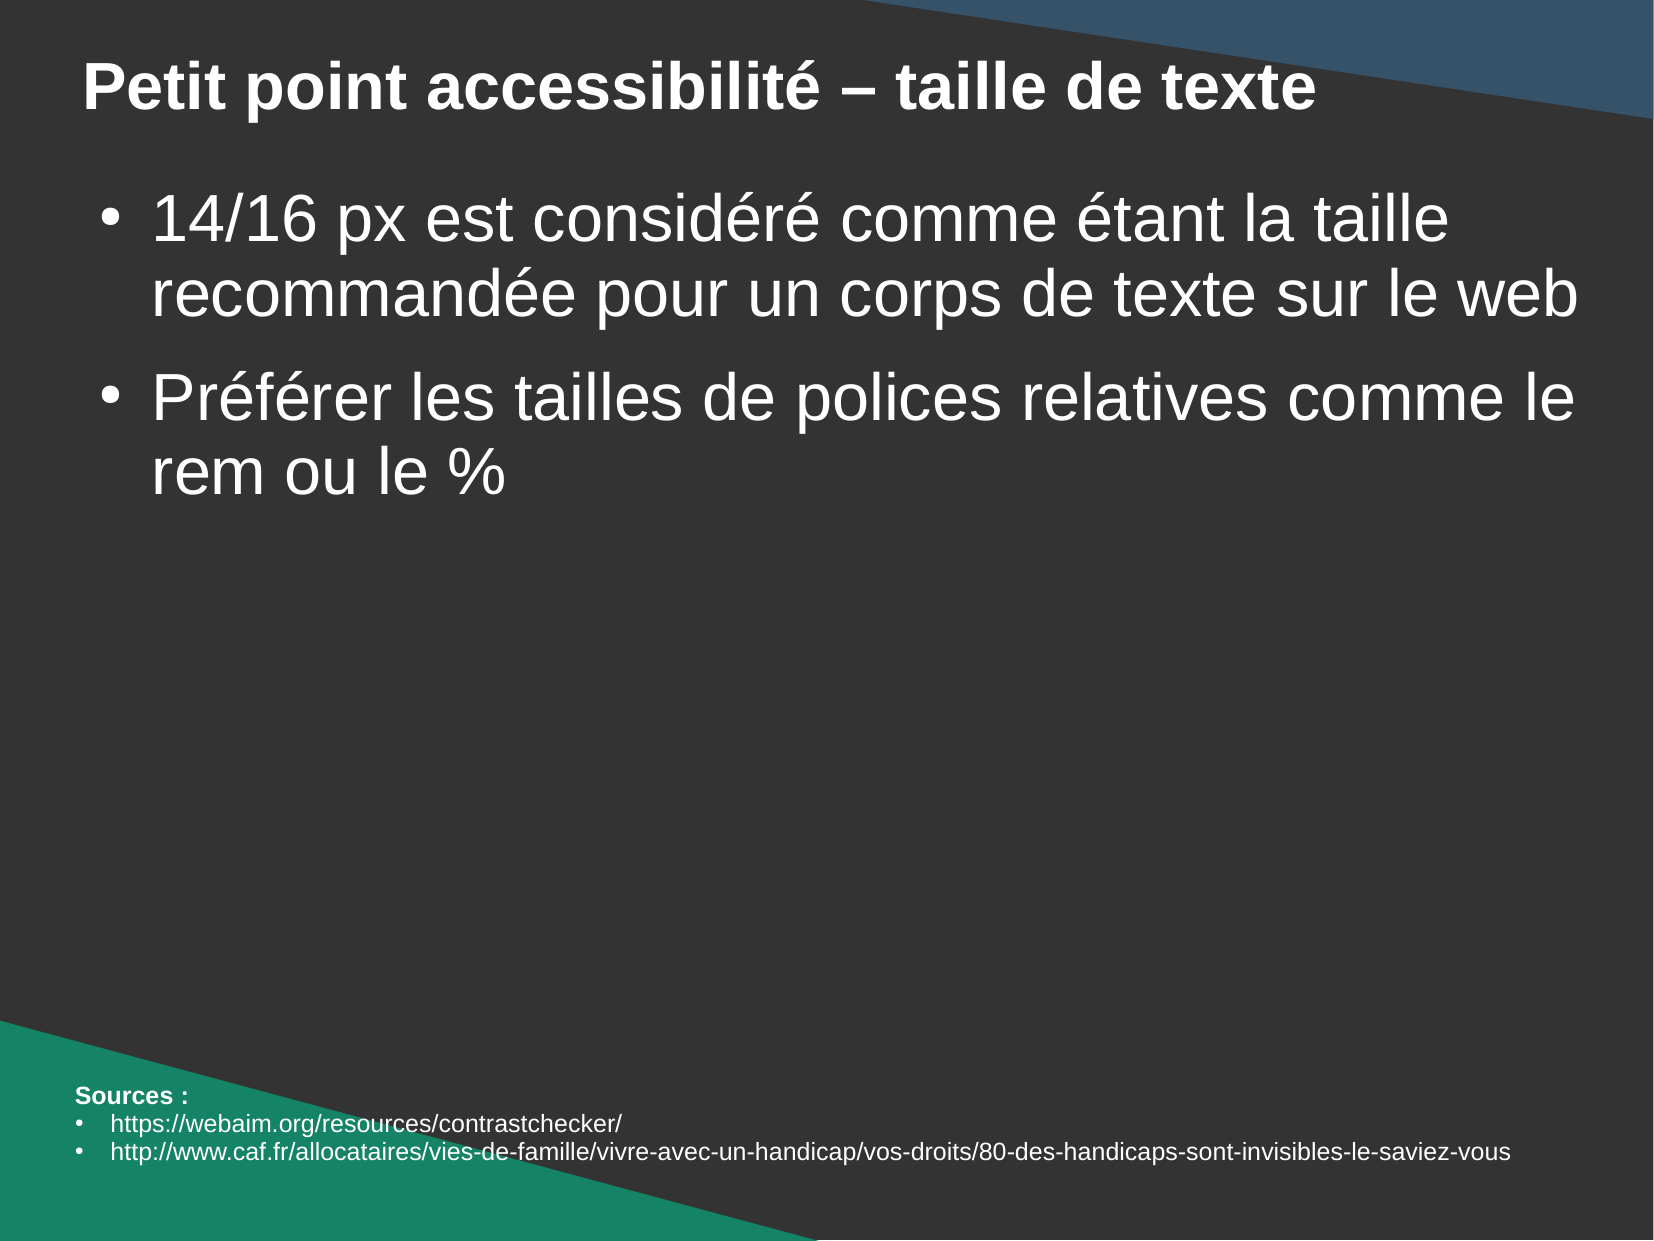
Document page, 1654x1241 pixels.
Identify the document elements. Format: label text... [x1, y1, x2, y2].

text_box [0, 1020, 199, 1241]
title Petit point accessibilité – taille de texte [82, 49, 1571, 162]
text_box [862, 0, 1654, 120]
text_box Sources : https://webaim.org/resources/contrastchecker/ http://www.caf.fr/allocataires/vies-de-famille/vivre-avec-un-handicap/vos-droits/80-des-handicaps-sont-invisibles-le-saviez-vous [60, 1074, 1546, 1241]
list 14/16 px est considéré comme étant la taille recommandée pour un corps de texte sur le web Préférer les tailles de polices relatives comme le rem ou le % [80, 180, 1605, 544]
